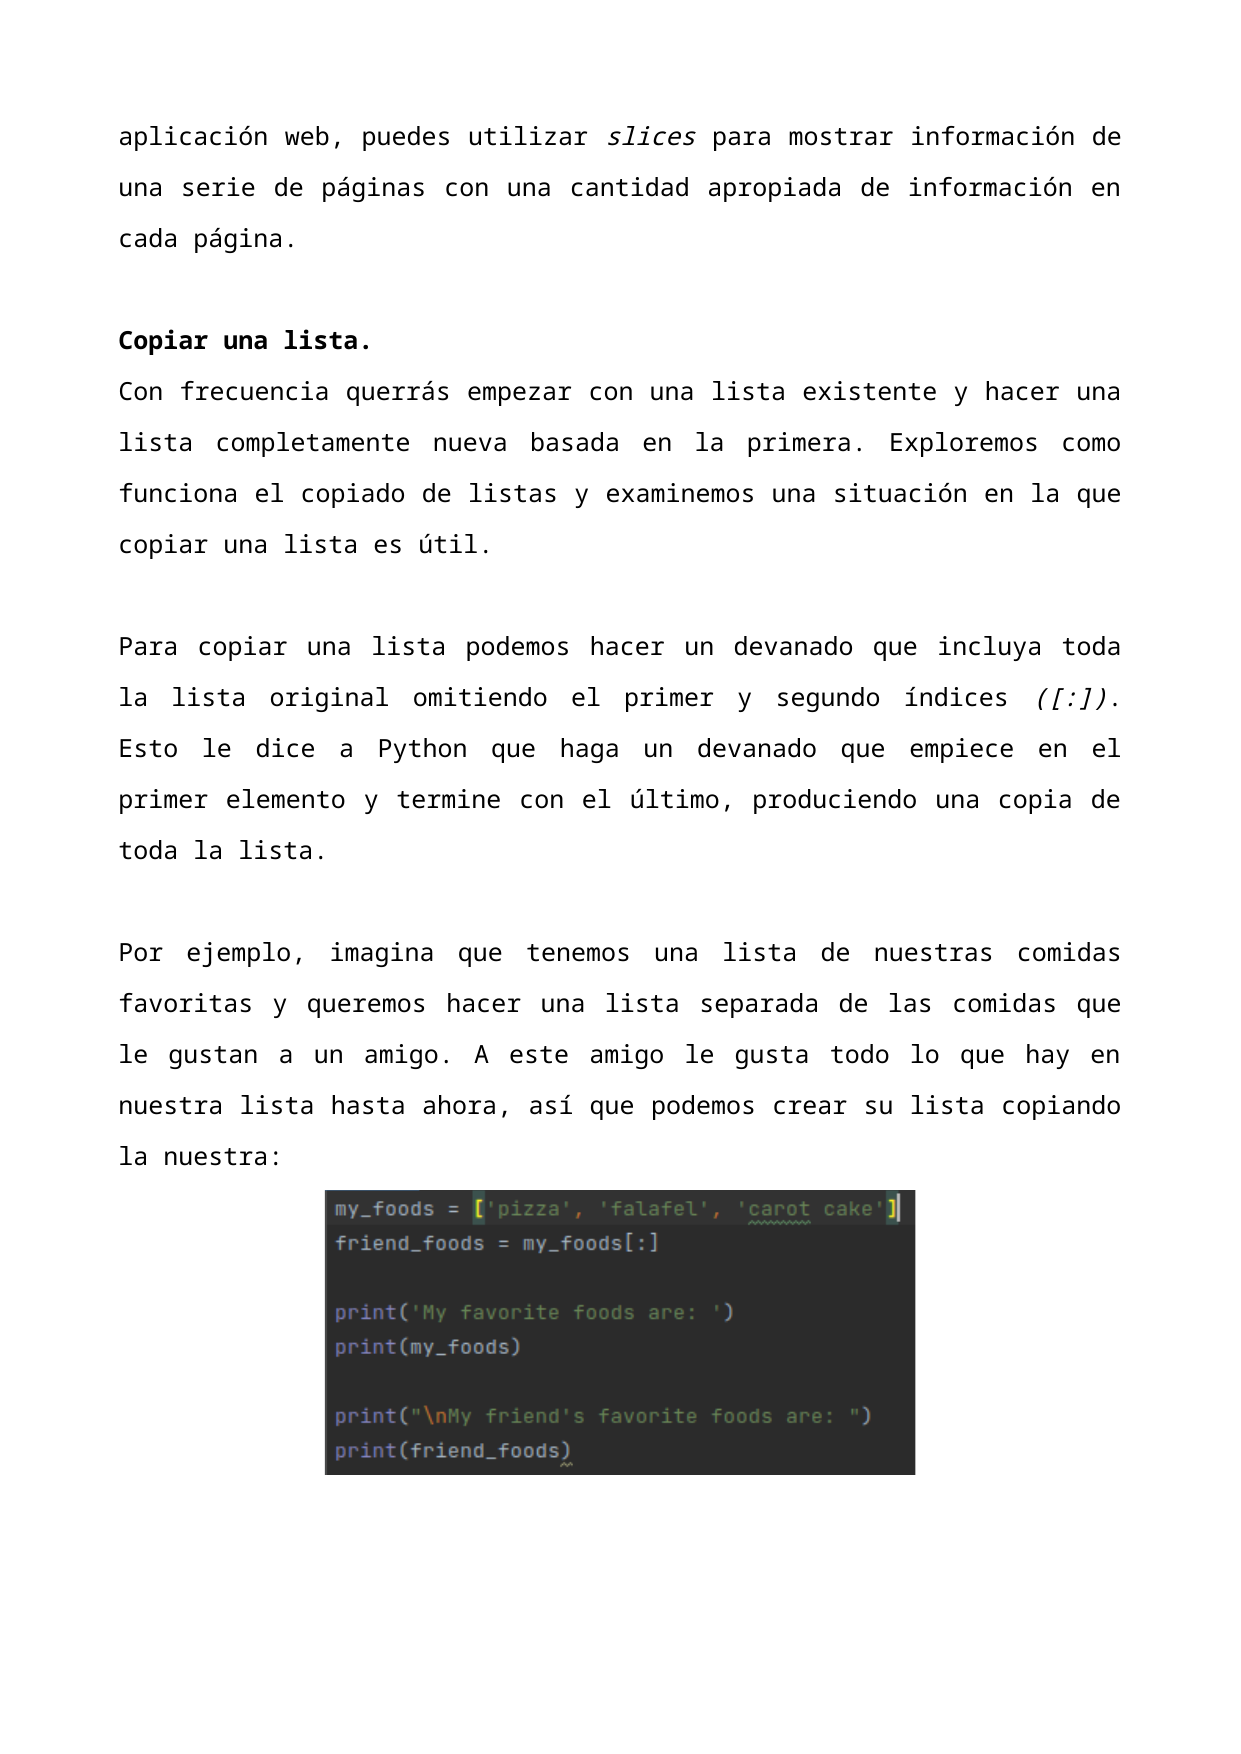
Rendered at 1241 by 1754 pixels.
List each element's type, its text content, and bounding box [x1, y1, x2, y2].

text Para copiar una lista podemos hacer un devanado que incluya toda la lista original omitiendo el primer y segundo índices ([:]). Esto le dice a Python que haga un devanado que empiece en el primer elemento y termine con el último, produciendo una copia de toda la lista. [118, 628, 1122, 867]
text Copiar una lista. [118, 322, 1122, 356]
text Con frecuencia querrás empezar con una lista existente y hacer una lista completamente nueva basada en la primera. Exploremos como funciona el copiado de listas y examinemos una situación en la que copiar una lista es útil. [118, 373, 1122, 561]
text Por ejemplo, imagina que tenemos una lista de nuestras comidas favoritas y queremos hacer una lista separada de las comidas que le gustan a un amigo. A este amigo le gusta todo lo que hay en nuestra lista hasta ahora, así que podemos crear su lista copiando la nuestra: [118, 935, 1122, 1173]
text aplicación web, puedes utilizar slices para mostrar información de una serie de páginas con una cantidad apropiada de información en cada página. [118, 118, 1122, 254]
picture [324, 1190, 916, 1475]
